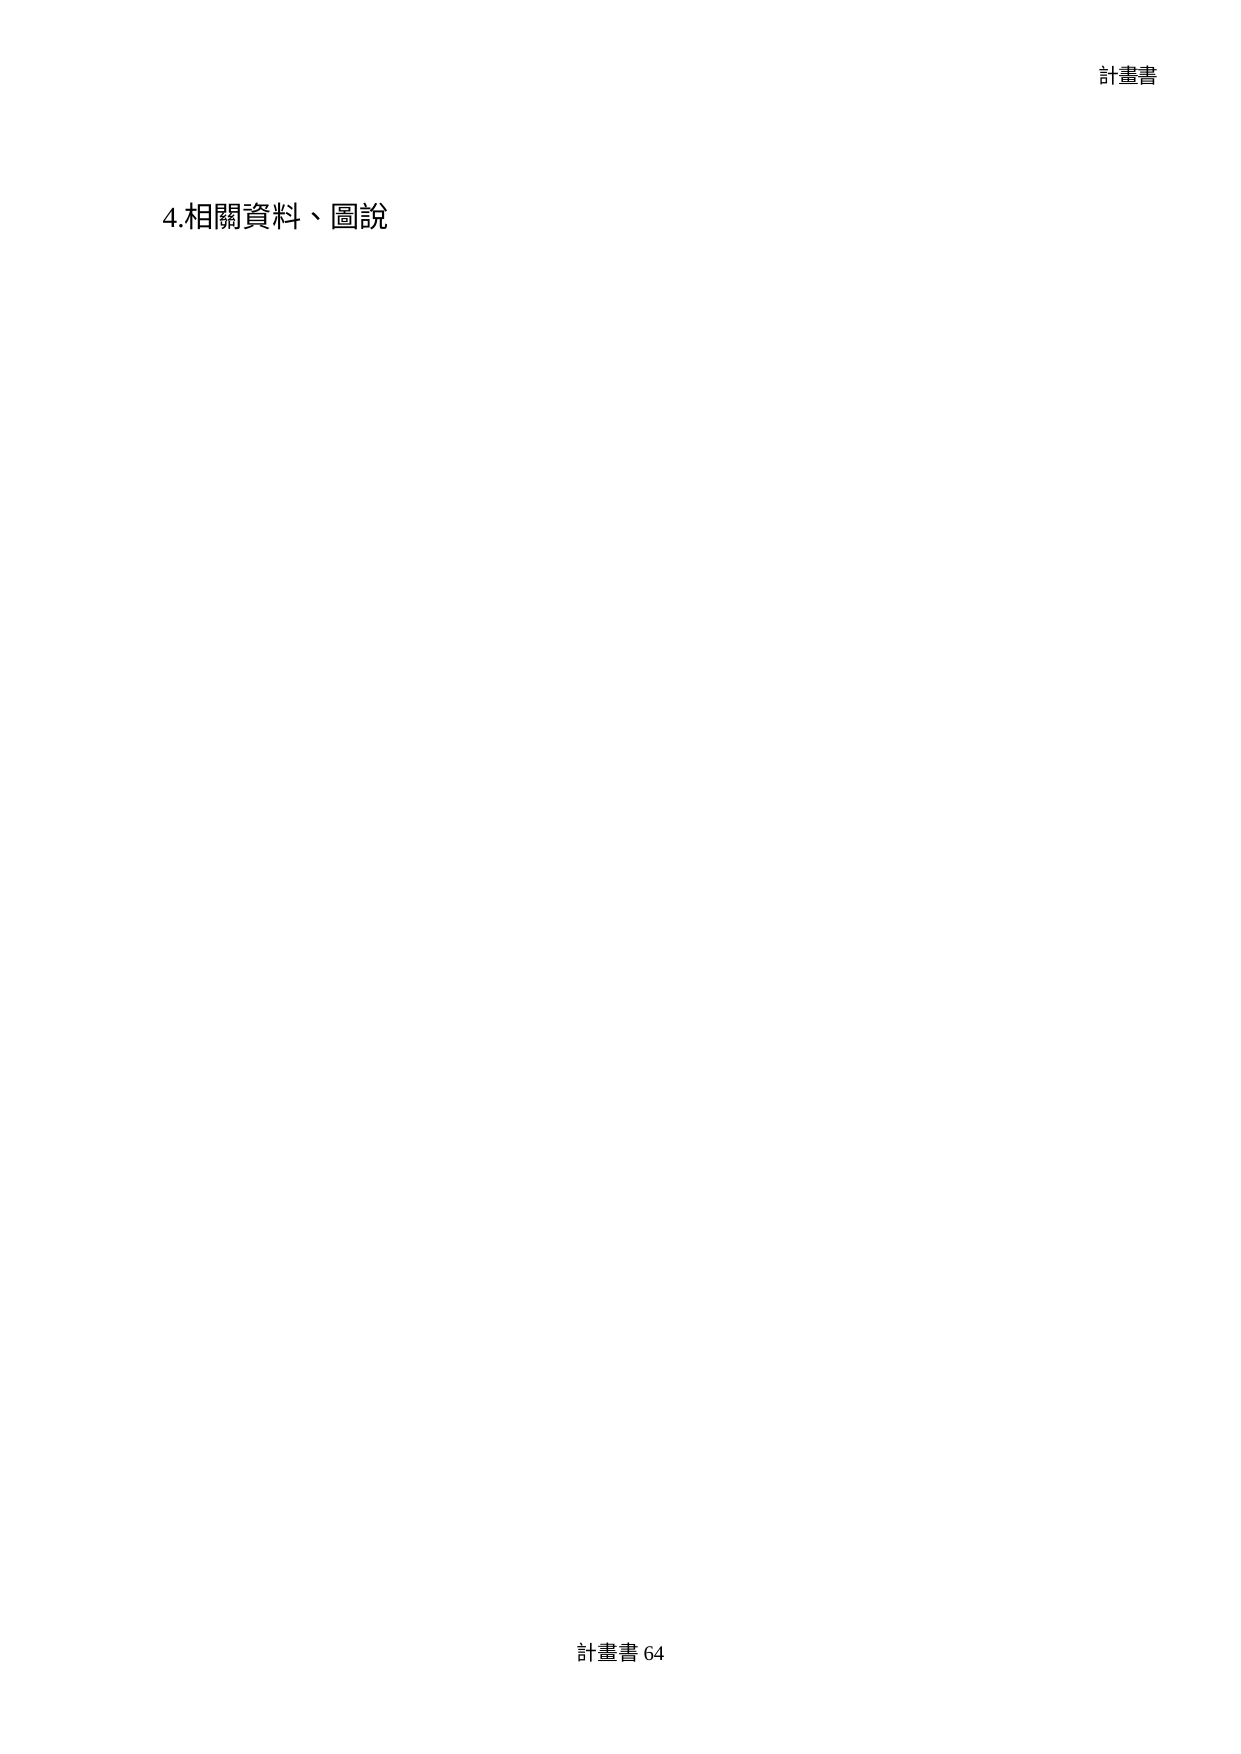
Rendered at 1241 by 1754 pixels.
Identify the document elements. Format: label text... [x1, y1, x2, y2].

text 4.相關資料、圖說 [118, 173, 1122, 236]
